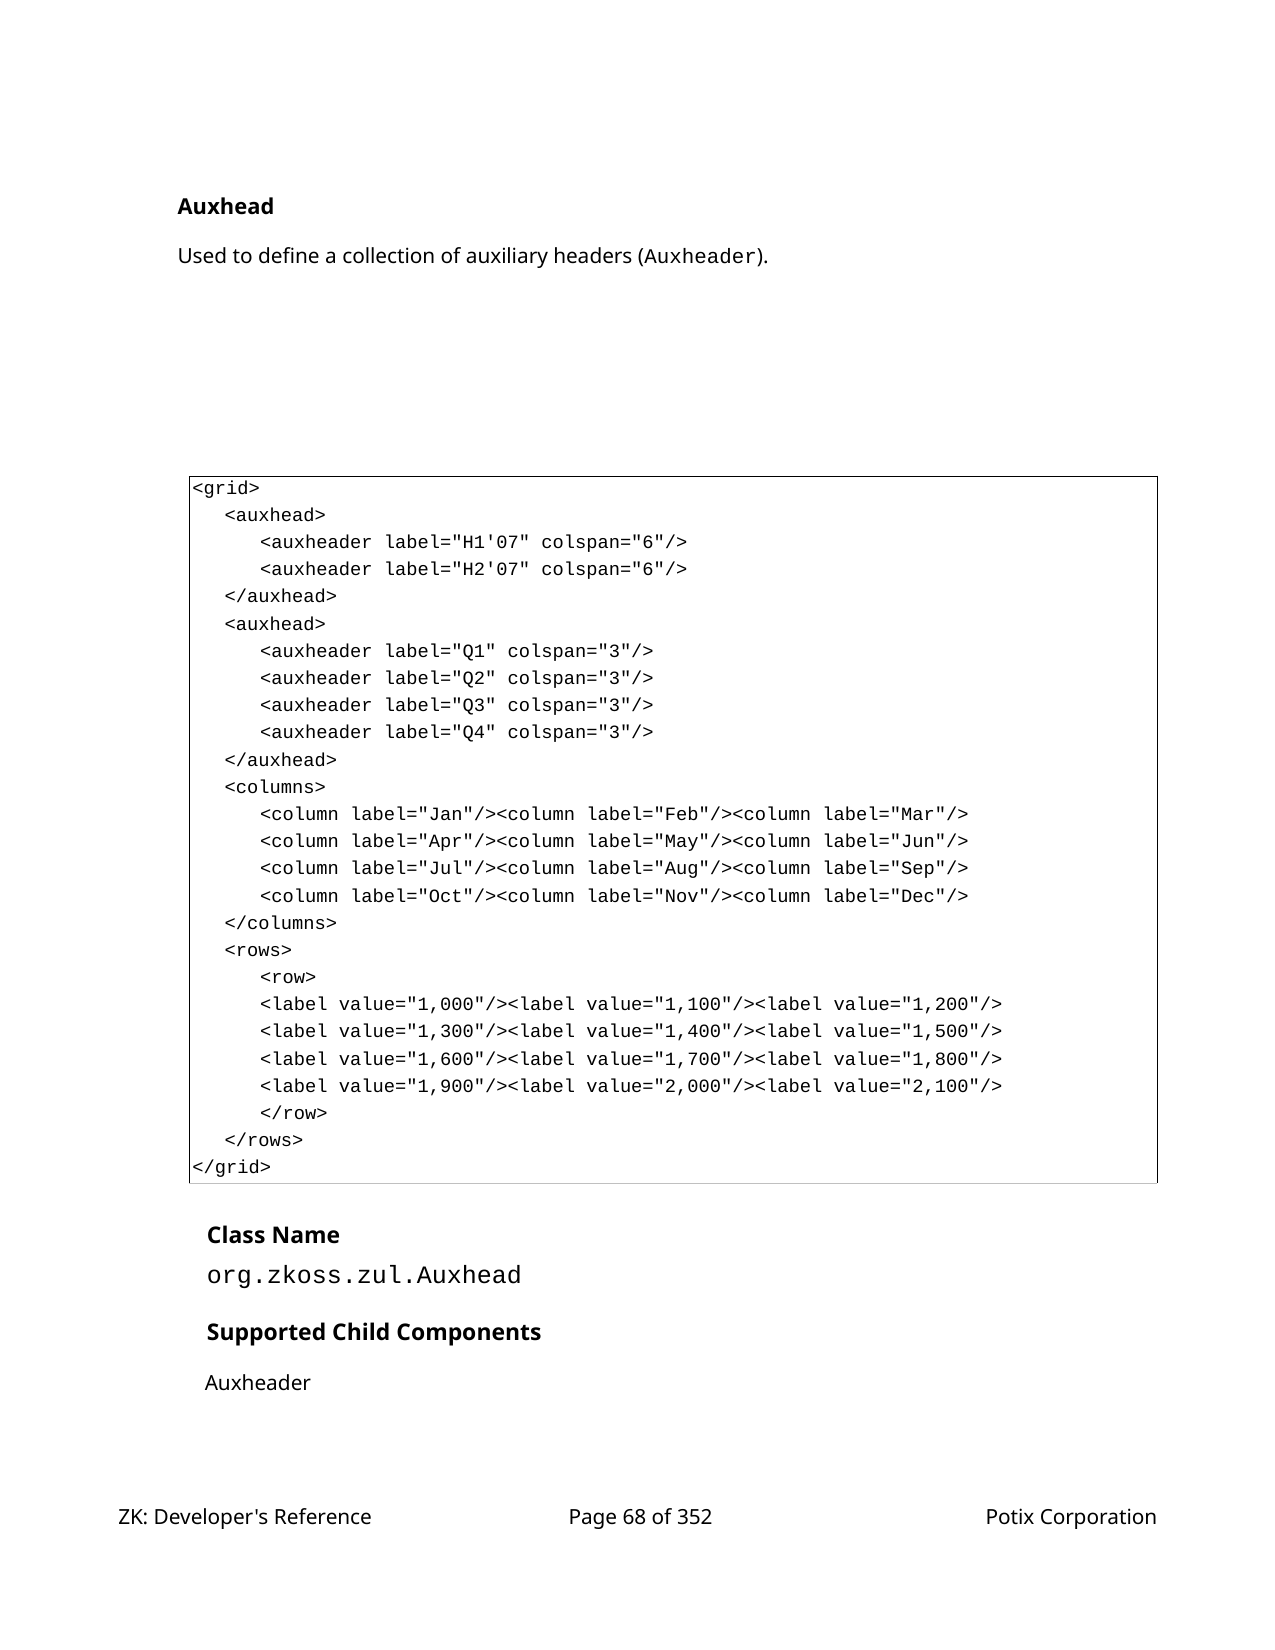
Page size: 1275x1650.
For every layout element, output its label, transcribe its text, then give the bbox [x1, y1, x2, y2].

text <column label="Apr"/><column label="May"/><column label="Jun"/> [190, 829, 1157, 853]
text <auxheader label="Q4" colspan="3"/> [190, 720, 1157, 744]
text <auxheader label="H2'07" colspan="6"/> [190, 557, 1157, 581]
text <column label="Oct"/><column label="Nov"/><column label="Dec"/> [190, 883, 1157, 908]
text <row> [190, 965, 1157, 989]
text <label value="1,300"/><label value="1,400"/><label value="1,500"/> [190, 1019, 1157, 1044]
subtitle Auxhead [177, 191, 1157, 221]
text <label value="1,000"/><label value="1,100"/><label value="1,200"/> [190, 992, 1157, 1016]
text <label value="1,600"/><label value="1,700"/><label value="1,800"/> [190, 1047, 1157, 1071]
text </columns> [190, 911, 1157, 935]
text </rows> [190, 1128, 1157, 1152]
text <auxheader label="Q2" colspan="3"/> [190, 666, 1157, 690]
text <column label="Jan"/><column label="Feb"/><column label="Mar"/> [190, 802, 1157, 826]
text </grid> [190, 1155, 1157, 1183]
text <grid> [190, 477, 1157, 500]
text <auxheader label="Q3" colspan="3"/> [190, 693, 1157, 717]
text </row> [190, 1101, 1157, 1125]
text Auxheader [118, 1368, 1157, 1397]
subtitle Class Name [207, 1219, 1157, 1251]
text <label value="1,900"/><label value="2,000"/><label value="2,100"/> [190, 1074, 1157, 1098]
text <auxhead> [190, 612, 1157, 636]
text </auxhead> [190, 584, 1157, 609]
text <columns> [190, 775, 1157, 799]
text </auxhead> [190, 747, 1157, 772]
text Used to define a collection of auxiliary headers (Auxheader). [177, 241, 1157, 270]
text org.zkoss.zul.Auxhead [207, 1263, 1157, 1291]
text <auxheader label="Q1" colspan="3"/> [190, 639, 1157, 663]
subtitle Supported Child Components [207, 1316, 1157, 1347]
text <auxheader label="H1'07" colspan="6"/> [190, 530, 1157, 554]
text <column label="Jul"/><column label="Aug"/><column label="Sep"/> [190, 856, 1157, 881]
text <rows> [190, 938, 1157, 962]
text <auxhead> [190, 503, 1157, 527]
